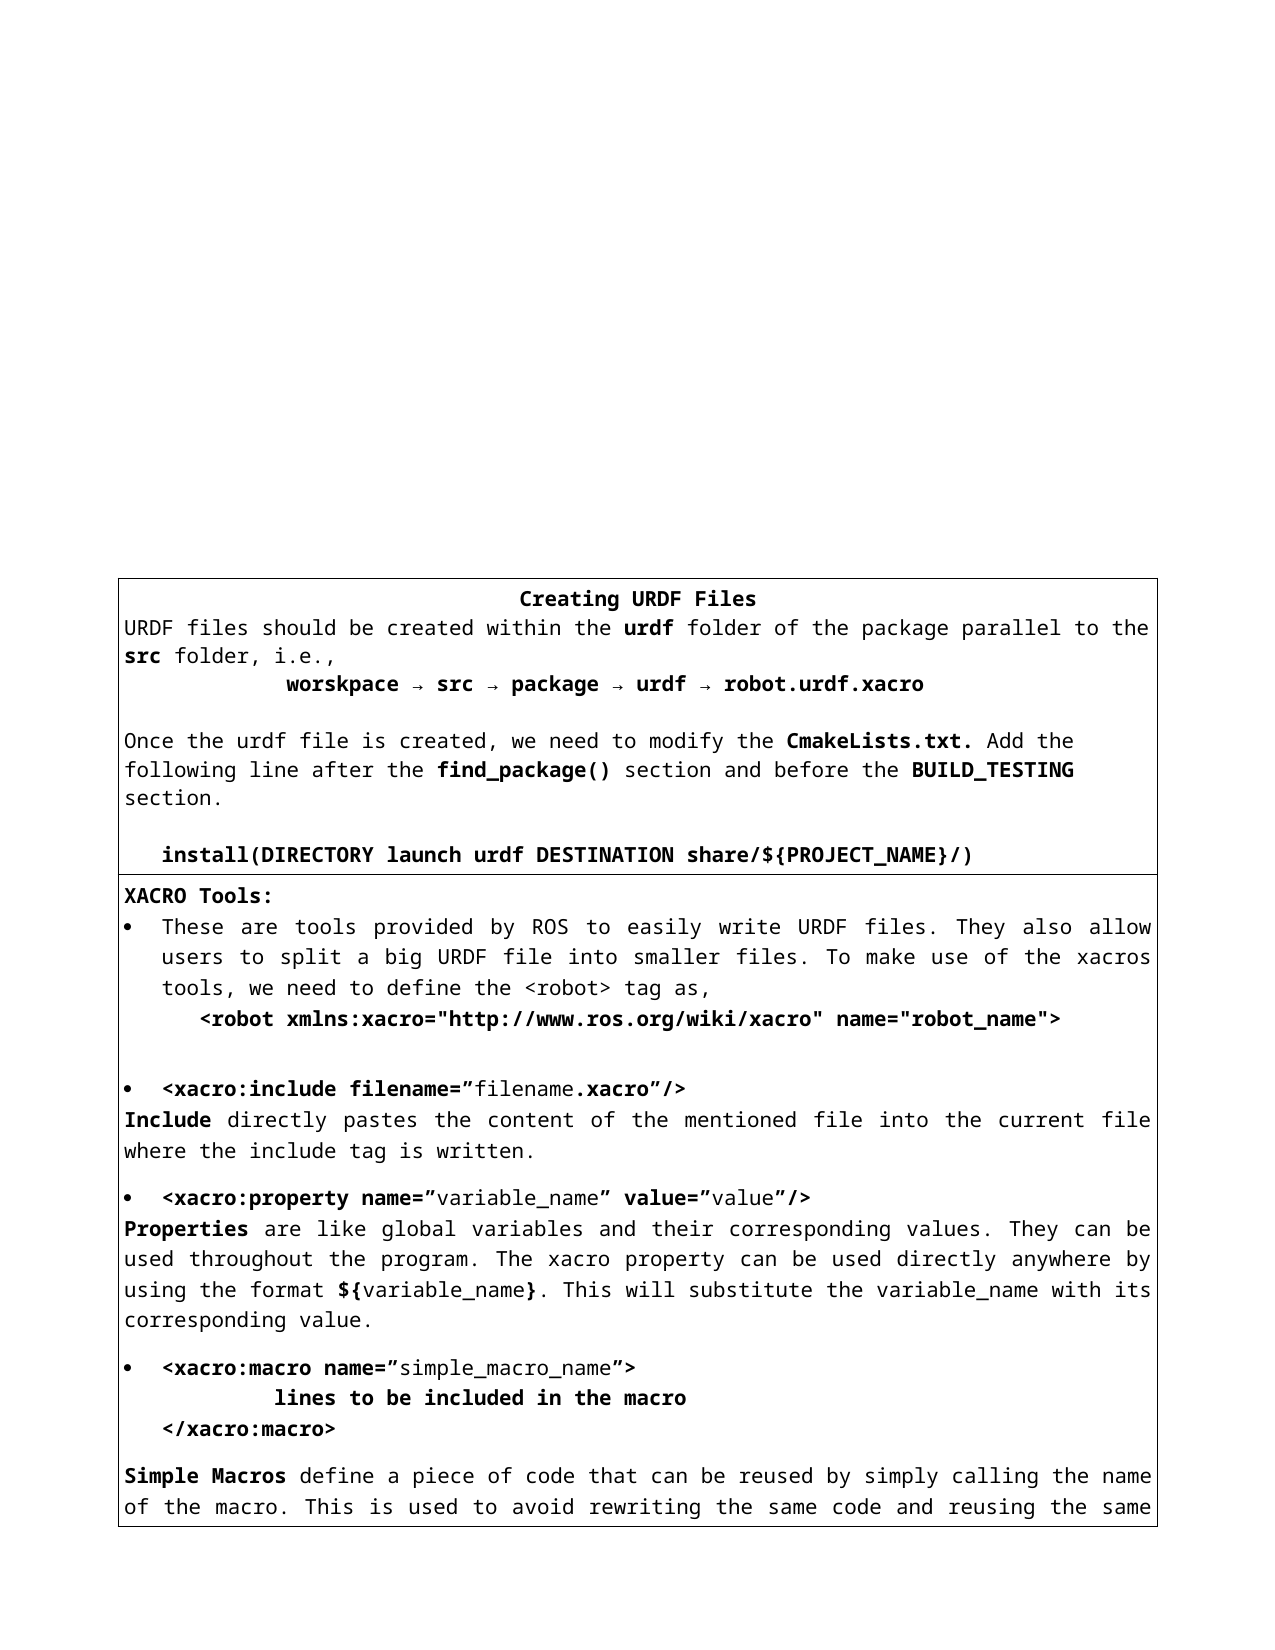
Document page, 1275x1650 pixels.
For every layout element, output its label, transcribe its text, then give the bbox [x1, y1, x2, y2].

table_header Creating URDF Files URDF files should be created within the urdf folder of the package parallel to the src folder, i.e., worskpace → src → package → urdf → robot.urdf.xacro Once the urdf file is created, we need to modify the CmakeLists.txt. Add the following line after the find_package() section and before the BUILD_TESTING section. install(DIRECTORY launch urdf DESTINATION share/${PROJECT_NAME}/) [119, 579, 1157, 874]
table_cell XACRO Tools: These are tools provided by ROS to easily write URDF files. They also allow users to split a big URDF file into smaller files. To make use of the xacros tools, we need to define the <robot> tag as, <robot xmlns:xacro="http://www.ros.org/wiki/xacro" name="robot_name"> <xacro:include filename=”filename.xacro”/> Include directly pastes the content of the mentioned file into the current file where the include tag is written. <xacro:property name=”variable_name” value=”value”/> Properties are like global variables and their corresponding values. They can be used throughout the program. The xacro property can be used directly anywhere by using the format ${variable_name}. This will substitute the variable_name with its corresponding value. <xacro:macro name=”simple_macro_name”> lines to be included in the macro </xacro:macro> Simple Macros define a piece of code that can be reused by simply calling the name of the macro. This is used to avoid rewriting the same code and reusing the same [119, 875, 1157, 1526]
